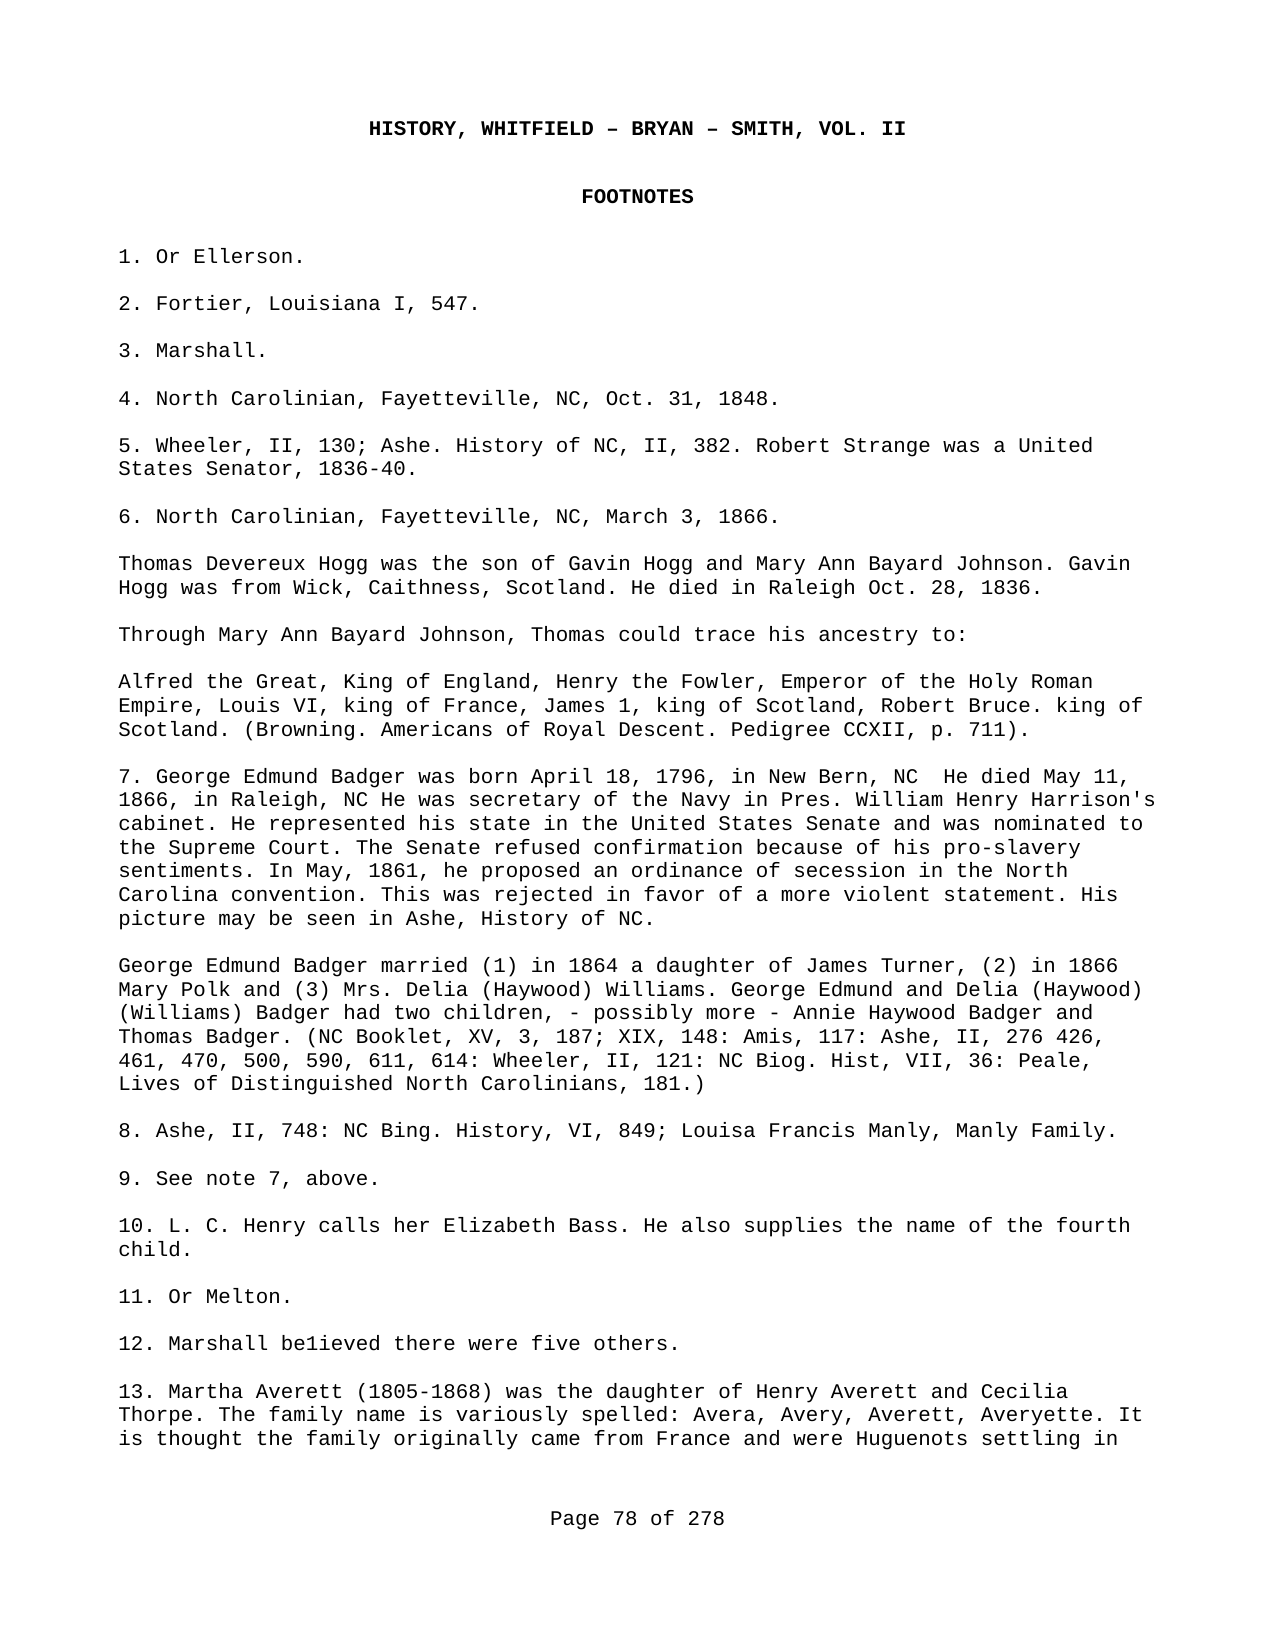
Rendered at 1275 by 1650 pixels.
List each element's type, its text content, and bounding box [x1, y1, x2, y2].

text Thomas Devereux Hogg was the son of Gavin Hogg and Mary Ann Bayard Johnson. Gavin Hogg was from Wick, Caithness, Scotland. He died in Raleigh Oct. 28, 1836. [118, 553, 1157, 600]
subtitle FOOTNOTES [118, 186, 1157, 209]
text 1. Or Ellerson. [118, 246, 1157, 269]
text 13. Martha Averett (1805-1868) was the daughter of Henry Averett and Cecilia Thorpe. The family name is variously spelled: Avera, Avery, Averett, Averyette. It is thought the family originally came from France and were Huguenots settling in [118, 1381, 1157, 1452]
text 7. George Edmund Badger was born April 18, 1796, in New Bern, NC He died May 11, 1866, in Raleigh, NC He was secretary of the Navy in Pres. William Henry Harrison's cabinet. He represented his state in the United States Senate and was nominated to the Supreme Court. The Senate refused confirmation because of his pro-slavery sentiments. In May, 1861, he proposed an ordinance of secession in the North Carolina convention. This was rejected in favor of a more violent statement. His picture may be seen in Ashe, History of NC. [118, 766, 1157, 931]
text Alfred the Great, King of England, Henry the Fowler, Emperor of the Holy Roman Empire, Louis VI, king of France, James 1, king of Scotland, Robert Bruce. king of Scotland. (Browning. Americans of Royal Descent. Pedigree CCXII, p. 711). [118, 671, 1157, 742]
text 8. Ashe, II, 748: NC Bing. History, VI, 849; Louisa Francis Manly, Manly Family. [118, 1121, 1157, 1144]
text 2. Fortier, Louisiana I, 547. [118, 293, 1157, 317]
text 10. L. C. Henry calls her Elizabeth Bass. He also supplies the name of the fourth child. [118, 1215, 1157, 1262]
text 5. Wheeler, II, 130; Ashe. History of NC, II, 382. Robert Strange was a United States Senator, 1836-40. [118, 435, 1157, 482]
text 9. See note 7, above. [118, 1168, 1157, 1191]
text Through Mary Ann Bayard Johnson, Thomas could trace his ancestry to: [118, 624, 1157, 648]
text 12. Marshall be1ieved there were five others. [118, 1333, 1157, 1357]
text 11. Or Melton. [118, 1286, 1157, 1310]
text George Edmund Badger married (1) in 1864 a daughter of James Turner, (2) in 1866 Mary Polk and (3) Mrs. Delia (Haywood) Williams. George Edmund and Delia (Haywood) (Williams) Badger had two children, - possibly more - Annie Haywood Badger and Thomas Badger. (NC Booklet, XV, 3, 187; XIX, 148: Amis, 117: Ashe, II, 276 426, 461, 470, 500, 590, 611, 614: Wheeler, II, 121: NC Biog. Hist, VII, 36: Peale, Lives of Distinguished North Carolinians, 181.) [118, 955, 1157, 1097]
text 4. North Carolinian, Fayetteville, NC, Oct. 31, 1848. [118, 387, 1157, 411]
text 3. Marshall. [118, 340, 1157, 364]
text 6. North Carolinian, Fayetteville, NC, March 3, 1866. [118, 506, 1157, 529]
